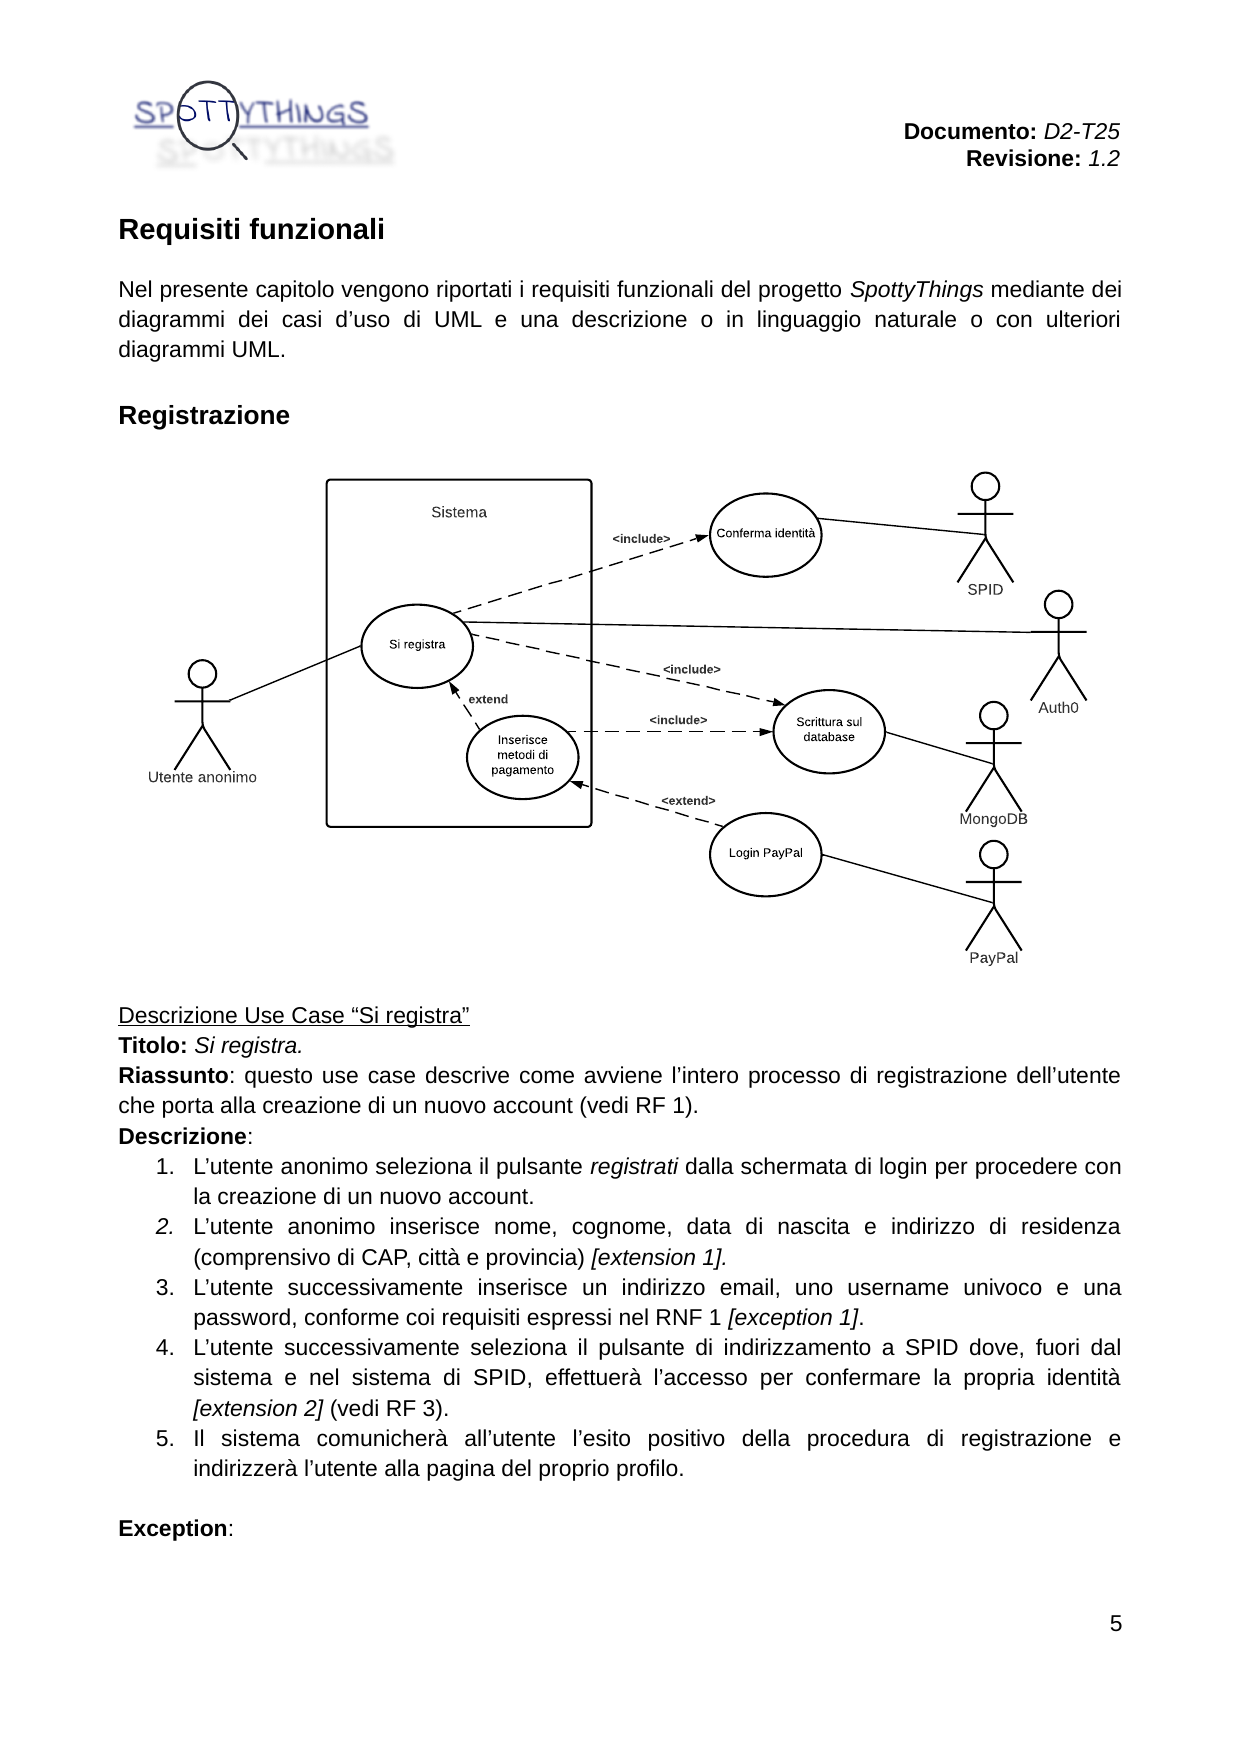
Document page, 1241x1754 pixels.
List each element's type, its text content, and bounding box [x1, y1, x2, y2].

text Descrizione: [118, 1123, 1122, 1149]
list L’utente successivamente inserisce un indirizzo email, uno username univoco e una password, conforme coi requisiti espressi nel RNF 1 [exception 1]. [156, 1274, 1122, 1330]
list L’utente successivamente seleziona il pulsante di indirizzamento a SPID dove, fuori dal sistema e nel sistema di SPID, effettuerà l’accesso per confermare la propria identità [extension 2] (vedi RF 3). [156, 1334, 1122, 1421]
subtitle Requisiti funzionali [118, 212, 1122, 246]
subtitle Registrazione [118, 399, 1122, 430]
list Il sistema comunicherà all’utente l’esito positivo della procedura di registrazione e indirizzerà l’utente alla pagina del proprio profilo. [156, 1425, 1122, 1481]
text Nel presente capitolo vengono riportati i requisiti funzionali del progetto SpottyThings mediante dei diagrammi dei casi d’uso di UML e una descrizione o in linguaggio naturale o con ulteriori diagrammi UML. [118, 276, 1122, 363]
text Exception: [118, 1515, 1122, 1542]
list L’utente anonimo seleziona il pulsante registrati dalla schermata di login per procedere con la creazione di un nuovo account. [156, 1153, 1122, 1209]
picture [123, 73, 399, 187]
text Titolo: Si registra. [118, 1032, 1122, 1058]
list L’utente anonimo inserisce nome, cognome, data di nascita e indirizzo di residenza (comprensivo di CAP, città e provincia) [extension 1]. [156, 1213, 1122, 1270]
text Descrizione Use Case “Si registra” [118, 998, 1122, 1028]
text Riassunto: questo use case descrive come avviene l’intero processo di registrazione dell’utente che porta alla creazione di un nuovo account (vedi RF 1). [118, 1062, 1122, 1119]
